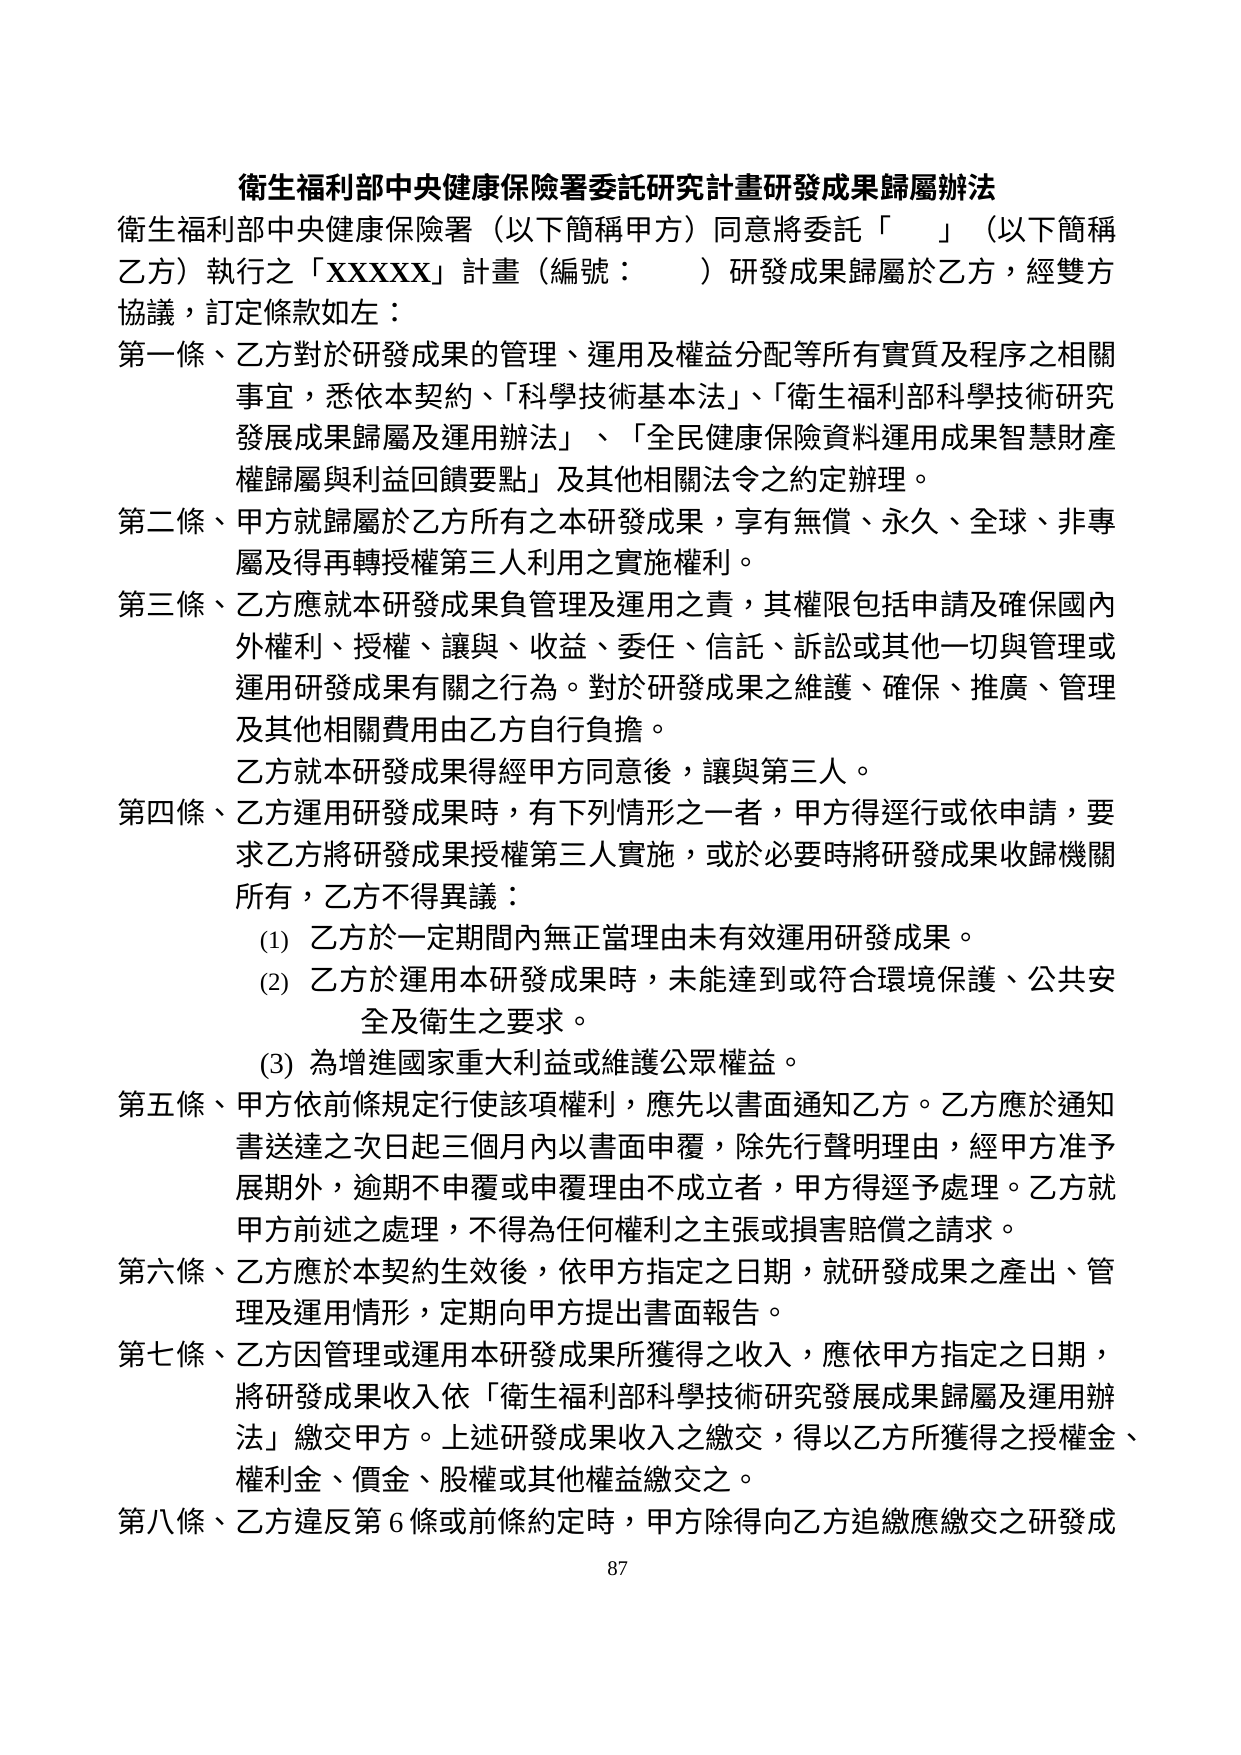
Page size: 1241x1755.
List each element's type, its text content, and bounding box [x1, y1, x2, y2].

list 為增進國家重大利益或維護公眾權益。 [259, 1041, 1117, 1082]
text 第六條、乙方應於本契約生效後，依甲方指定之日期，就研發成果之產出、管理及運用情形，定期向甲方提出書面報告。 [117, 1249, 1117, 1332]
text 衛生福利部中央健康保險署（以下簡稱甲方）同意將委託「 」（以下簡稱乙方）執行之「XXXXX」計畫（編號： ）研發成果歸屬於乙方，經雙方協議，訂定條款如左： [117, 207, 1117, 332]
text 乙方就本研發成果得經甲方同意後，讓與第三人。 [235, 749, 1117, 791]
text 第二條、甲方就歸屬於乙方所有之本研發成果，享有無償、永久、全球、非專屬及得再轉授權第三人利用之實施權利。 [117, 499, 1117, 582]
text 第七條、乙方因管理或運用本研發成果所獲得之收入，應依甲方指定之日期，將研發成果收入依「衛生福利部科學技術研究發展成果歸屬及運用辦法」繳交甲方。上述研發成果收入之繳交，得以乙方所獲得之授權金、權利金、價金、股權或其他權益繳交之。 [117, 1332, 1117, 1499]
list 乙方於運用本研發成果時，未能達到或符合環境保護、公共安全及衛生之要求。 [259, 957, 1117, 1041]
text 第五條、甲方依前條規定行使該項權利，應先以書面通知乙方。乙方應於通知書送達之次日起三個月內以書面申覆，除先行聲明理由，經甲方准予展期外，逾期不申覆或申覆理由不成立者，甲方得逕予處理。乙方就甲方前述之處理，不得為任何權利之主張或損害賠償之請求。 [117, 1082, 1117, 1249]
text 第一條、乙方對於研發成果的管理、運用及權益分配等所有實質及程序之相關事宜，悉依本契約、｢科學技術基本法｣、｢衛生福利部科學技術研究發展成果歸屬及運用辦法」、「全民健康保險資料運用成果智慧財產權歸屬與利益回饋要點」及其他相關法令之約定辦理。 [117, 332, 1117, 499]
text 第四條、乙方運用研發成果時，有下列情形之一者，甲方得逕行或依申請，要求乙方將研發成果授權第三人實施，或於必要時將研發成果收歸機關所有，乙方不得異議： [117, 791, 1117, 916]
text 第三條、乙方應就本研發成果負管理及運用之責，其權限包括申請及確保國內外權利、授權、讓與、收益、委任、信託、訴訟或其他一切與管理或運用研發成果有關之行為。對於研發成果之維護、確保、推廣、管理及其他相關費用由乙方自行負擔。 [117, 582, 1117, 749]
list 乙方於一定期間內無正當理由未有效運用研發成果。 [259, 916, 1117, 957]
text 衛生福利部中央健康保險署委託研究計畫研發成果歸屬辦法 [117, 166, 1117, 207]
text 第八條、乙方違反第6條或前條約定時，甲方除得向乙方追繳應繳交之研發成 [117, 1499, 1117, 1541]
